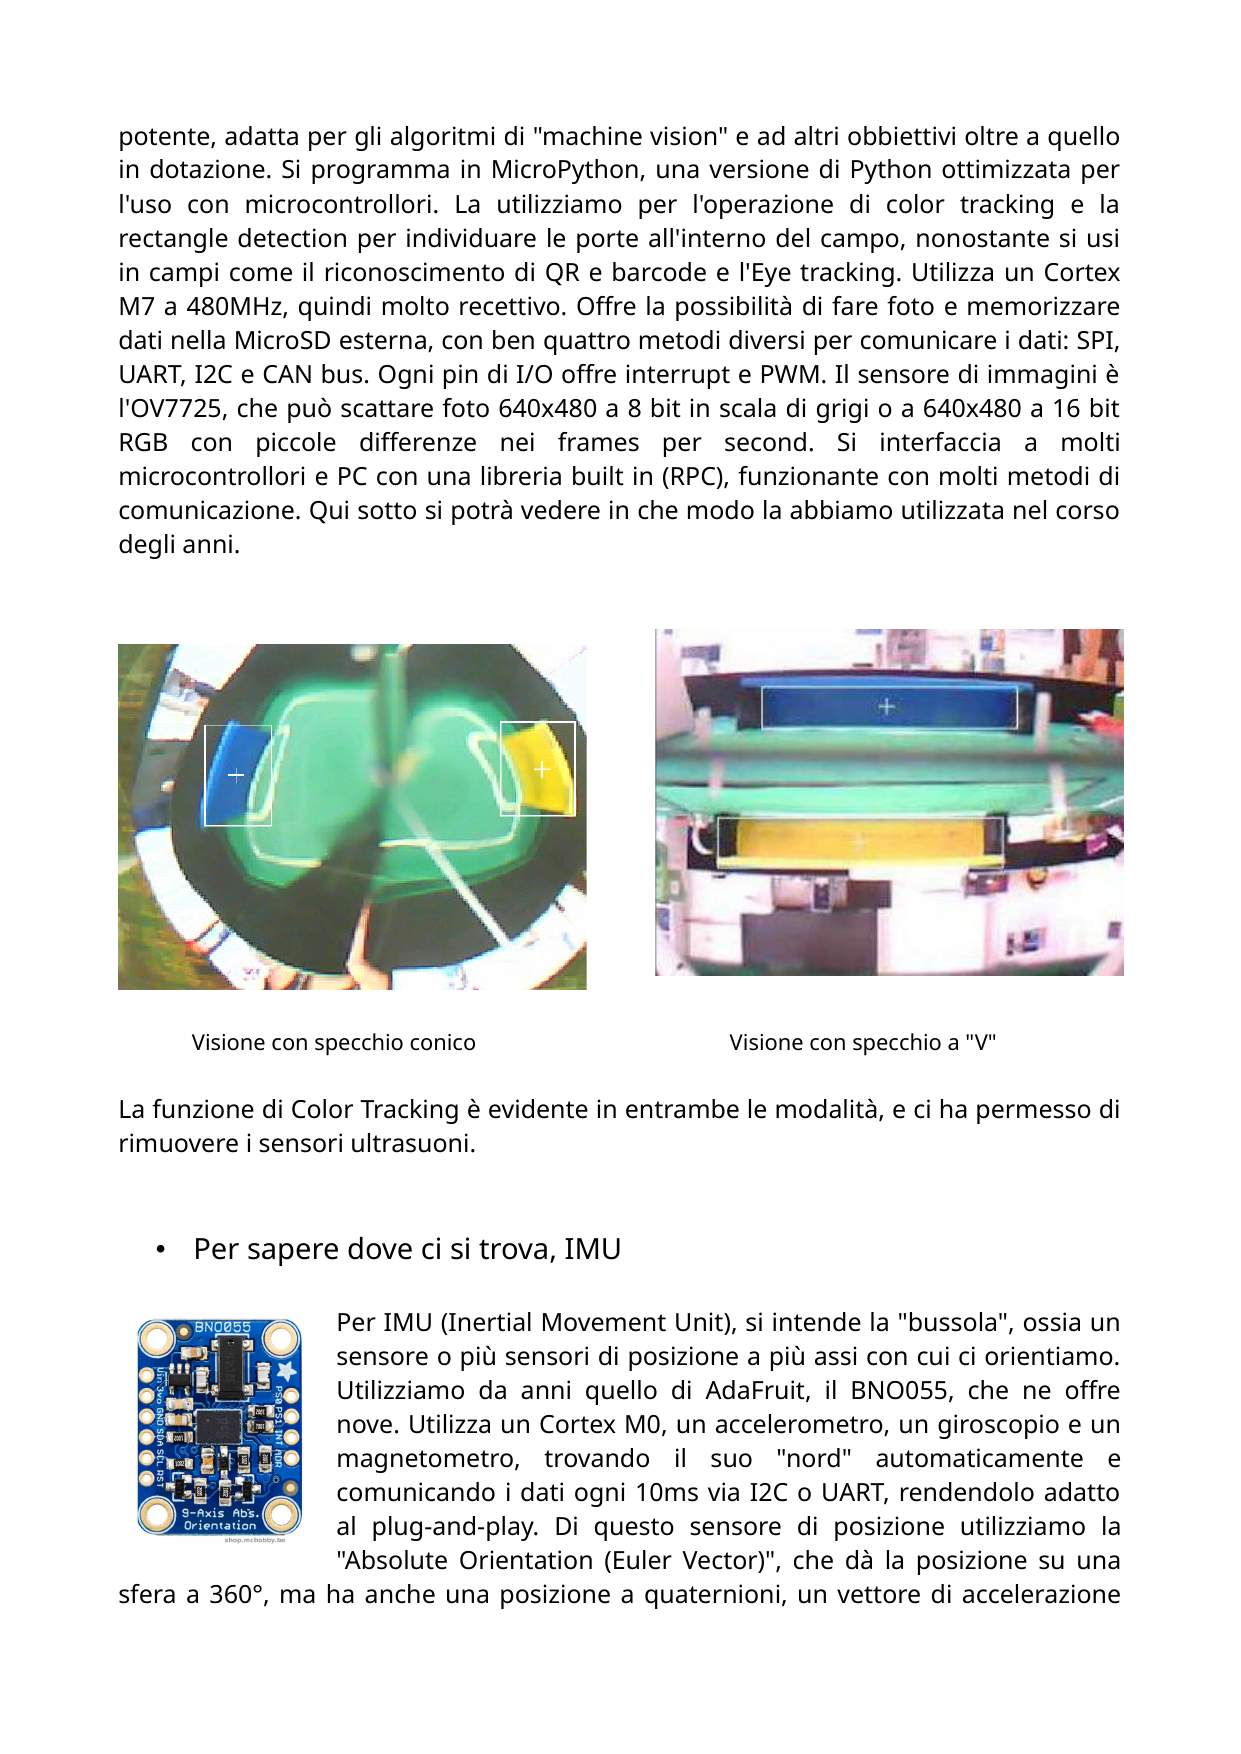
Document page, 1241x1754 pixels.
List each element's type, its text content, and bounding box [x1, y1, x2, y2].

picture [118, 644, 587, 990]
picture [655, 629, 1124, 976]
list Per sapere dove ci si trova, IMU [156, 1228, 1122, 1268]
text La funzione di Color Tracking è evidente in entrambe le modalità, e ci ha permesso di rimuovere i sensori ultrasuoni. [118, 1092, 1122, 1160]
text Visione con specchio conico Visione con specchio a "V" [118, 1024, 1122, 1058]
picture [104, 1312, 337, 1545]
text potente, adatta per gli algoritmi di "machine vision" e ad altri obbiettivi oltre a quello in dotazione. Si programma in MicroPython, una versione di Python ottimizzata per l'uso con microcontrollori. La utilizziamo per l'operazione di color tracking e la rectangle detection per individuare le porte all'interno del campo, nonostante si usi in campi come il riconoscimento di QR e barcode e l'Eye tracking. Utilizza un Cortex M7 a 480MHz, quindi molto recettivo. Offre la possibilità di fare foto e memorizzare dati nella MicroSD esterna, con ben quattro metodi diversi per comunicare i dati: SPI, UART, I2C e CAN bus. Ogni pin di I/O offre interrupt e PWM. Il sensore di immagini è l'OV7725, che può scattare foto 640x480 a 8 bit in scala di grigi o a 640x480 a 16 bit RGB con piccole differenze nei frames per second. Si interfaccia a molti microcontrollori e PC con una libreria built in (RPC), funzionante con molti metodi di comunicazione. Qui sotto si potrà vedere in che modo la abbiamo utilizzata nel corso degli anni. [118, 118, 1122, 561]
text Per IMU (Inertial Movement Unit), si intende la "bussola", ossia un sensore o più sensori di posizione a più assi con cui ci orientiamo. Utilizziamo da anni quello di AdaFruit, il BNO055, che ne offre nove. Utilizza un Cortex M0, un accelerometro, un giroscopio e un magnetometro, trovando il suo "nord" automaticamente e comunicando i dati ogni 10ms via I2C o UART, rendendolo adatto al plug-and-play. Di questo sensore di posizione utilizziamo la "Absolute Orientation (Euler Vector)", che dà la posizione su una sfera a 360°, ma ha anche una posizione a quaternioni, un vettore di accelerazione [118, 1304, 1122, 1611]
